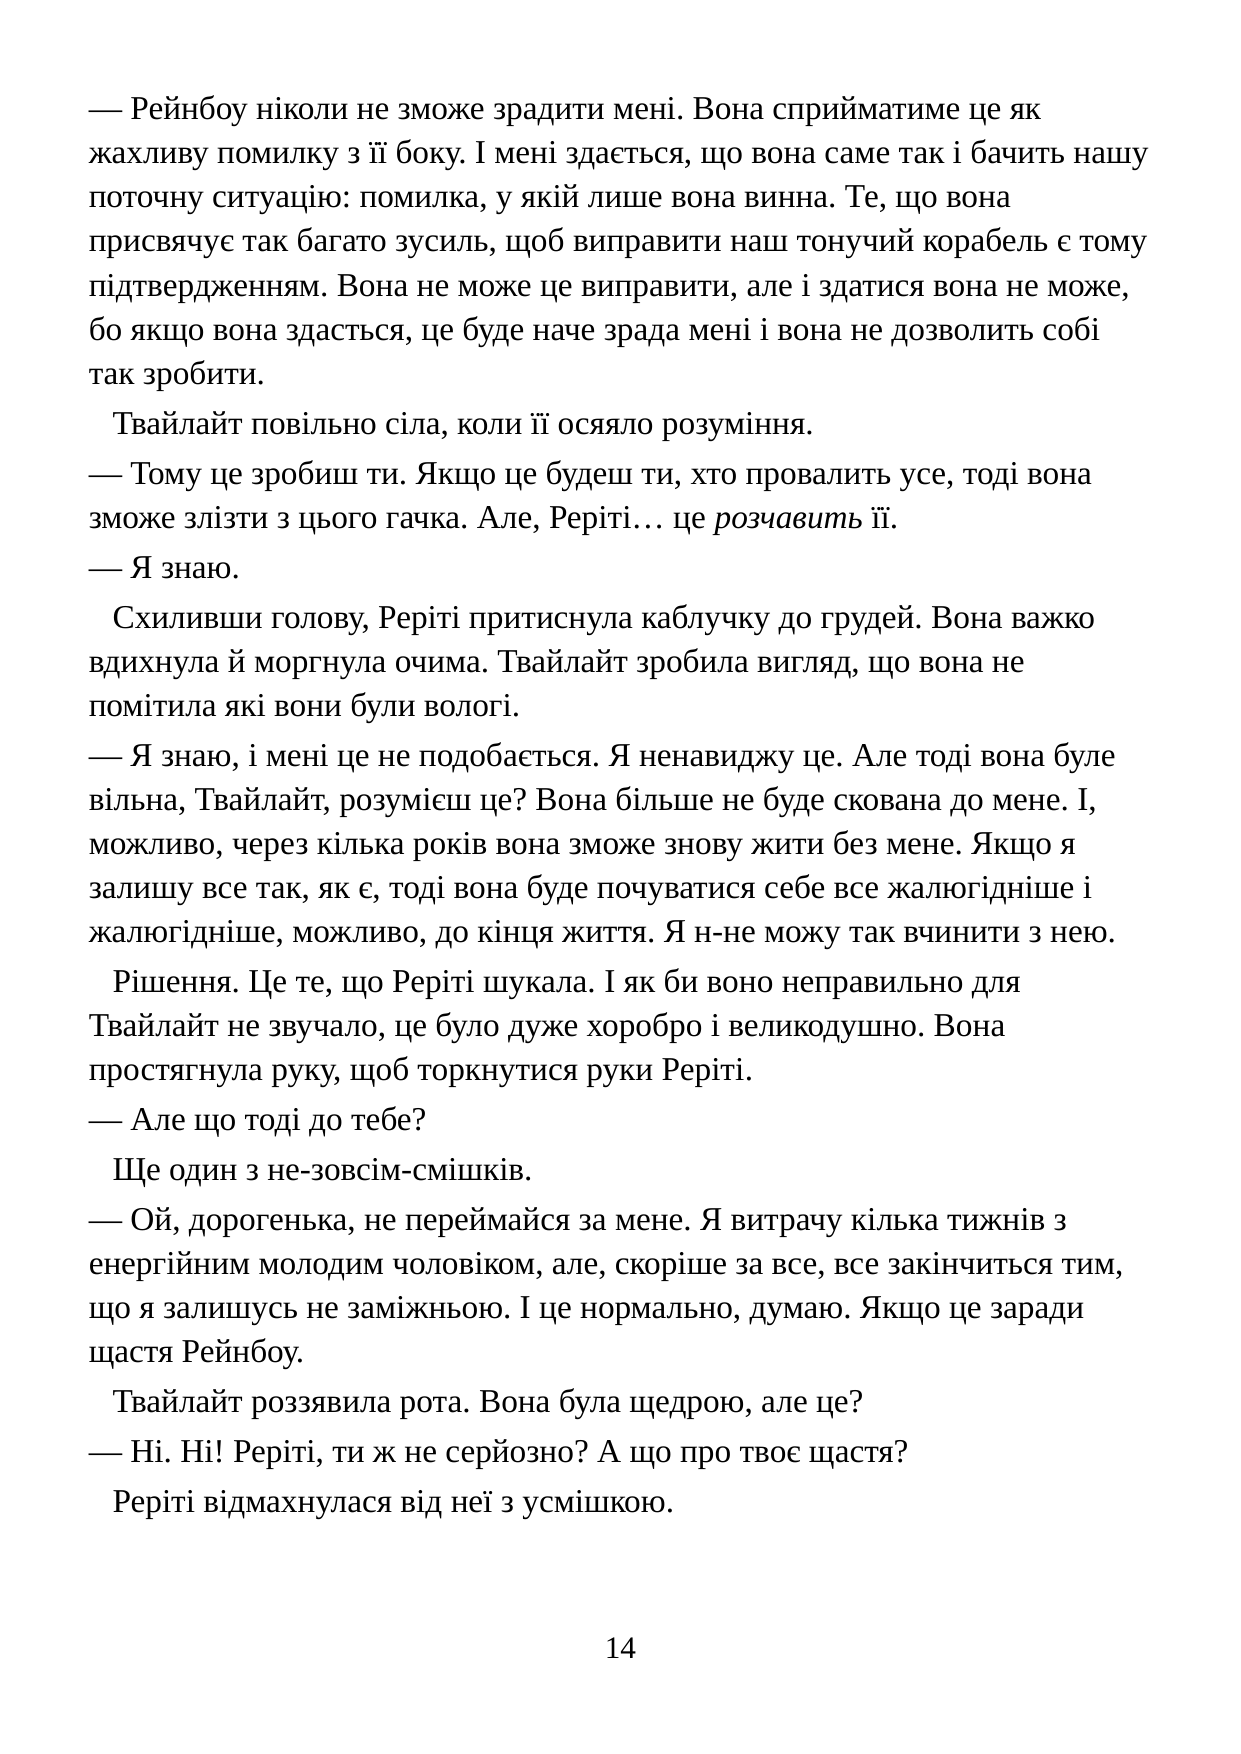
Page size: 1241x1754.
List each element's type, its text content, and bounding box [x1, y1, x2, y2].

text Ще один з не‐зовсім‐смішків. [88, 1149, 1152, 1188]
text Твайлайт повільно сіла, коли її осяяло розуміння. [88, 403, 1152, 441]
text — Ні. Ні! Реріті, ти ж не серйозно? А що про твоє щастя? [88, 1432, 1152, 1470]
text Твайлайт роззявила рота. Вона була щедрою, але це? [88, 1382, 1152, 1420]
text — Я знаю, і мені це не подобається. Я ненавиджу це. Але тоді вона буле вільна, Твайлайт, розумієш це? Вона більше не буде скована до мене. І, можливо, через кілька років вона зможе знову жити без мене. Якщо я залишу все так, як є, тоді вона буде почуватися себе все жалюгідніше і жалюгідніше, можливо, до кінця життя. Я н‐не можу так вчинити з нею. [88, 735, 1152, 950]
text — Але що тоді до тебе? [88, 1099, 1152, 1138]
text Рішення. Це те, що Реріті шукала. І як би воно неправильно для Твайлайт не звучало, це було дуже хоробро і великодушно. Вона простягнула руку, щоб торкнутися руки Реріті. [88, 961, 1152, 1088]
text — Я знаю. [88, 547, 1152, 585]
text Реріті відмахнулася від неї з усмішкою. [88, 1482, 1152, 1520]
text — Ой, дорогенька, не переймайся за мене. Я витрачу кілька тижнів з енергійним молодим чоловіком, але, скоріше за все, все закінчиться тим, що я залишусь не заміжньою. І це нормально, думаю. Якщо це заради щастя Рейнбоу. [88, 1199, 1152, 1370]
text — Тому це зробиш ти. Якщо це будеш ти, хто провалить усе, тоді вона зможе злізти з цього гачка. Але, Реріті… це розчавить її. [88, 453, 1152, 535]
text — Рейнбоу ніколи не зможе зрадити мені. Вона сприйматиме це як жахливу помилку з її боку. І мені здається, що вона саме так і бачить нашу поточну ситуацію: помилка, у якій лише вона винна. Те, що вона присвячує так багато зусиль, щоб виправити наш тонучий корабель є тому підтвердженням. Вона не може це виправити, але і здатися вона не може, бо якщо вона здасться, це буде наче зрада мені і вона не дозволить собі так зробити. [88, 88, 1152, 391]
text Схиливши голову, Реріті притиснула каблучку до грудей. Вона важко вдихнула й моргнула очима. Твайлайт зробила вигляд, що вона не помітила які вони були вологі. [88, 597, 1152, 723]
